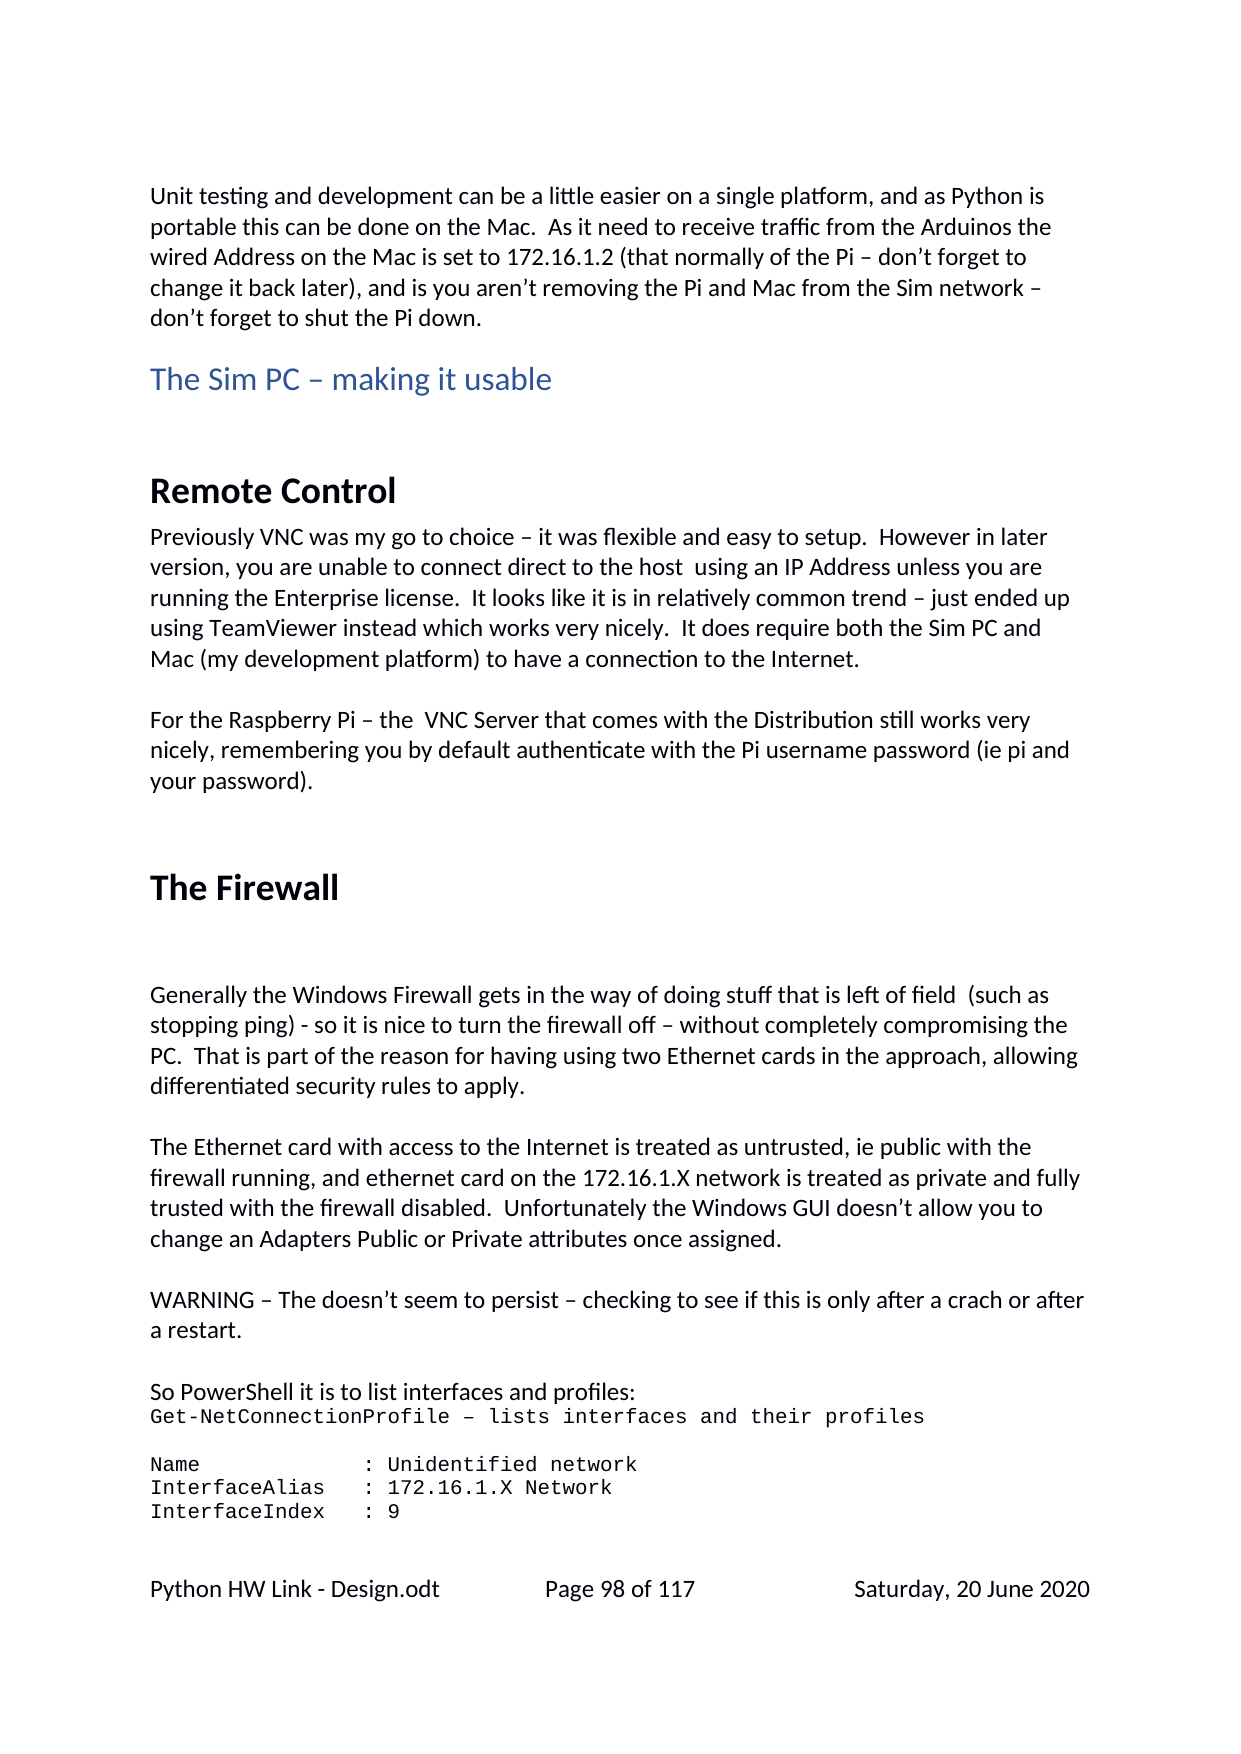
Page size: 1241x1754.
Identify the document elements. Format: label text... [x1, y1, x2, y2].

text So PowerShell it is to list interfaces and profiles: [150, 1376, 1090, 1406]
subtitle Remote Control [150, 467, 1090, 513]
text Previously VNC was my go to choice – it was flexible and easy to setup. However in later version, you are unable to connect direct to the host using an IP Address unless you are running the Enterprise license. It looks like it is in relatively common trend – just ended up using TeamViewer instead which works very nicely. It does require both the Sim PC and Mac (my development platform) to have a connection to the Internet. [150, 521, 1090, 674]
text The Ethernet card with access to the Internet is treated as untrusted, ie public with the firewall running, and ethernet card on the 172.16.1.X network is treated as private and fully trusted with the firewall disabled. Unfortunately the Windows GUI doesn’t allow you to change an Adapters Public or Private attributes once assigned. [150, 1132, 1090, 1254]
text For the Raspberry Pi – the VNC Server that comes with the Distribution still works very nicely, remembering you by default authenticate with the Pi username password (ie pi and your password). [150, 704, 1090, 796]
text Unit testing and development can be a little easier on a single platform, and as Python is portable this can be done on the Mac. As it need to receive traffic from the Arduinos the wired Address on the Mac is set to 172.16.1.2 (that normally of the Pi – don’t forget to change it back later), and is you aren’t removing the Pi and Mac from the Sim network – don’t forget to shut the Pi down. [150, 181, 1090, 333]
text WARNING – The doesn’t seem to persist – checking to see if this is only after a crach or after a restart. [150, 1284, 1090, 1345]
text Generally the Windows Firewall gets in the way of doing stuff that is left of field (such as stopping ping) - so it is nice to turn the firewall off – without completely compromising the PC. That is part of the reason for having using two Ethernet cards in the approach, allowing differentiated security rules to apply. [150, 979, 1090, 1101]
subtitle The Firewall [150, 864, 1090, 909]
text InterfaceIndex : 9 [150, 1501, 1090, 1524]
text InterfaceAlias : 172.16.1.X Network [150, 1477, 1090, 1501]
text Get-NetConnectionProfile – lists interfaces and their profiles [150, 1406, 1090, 1430]
subtitle The Sim PC – making it usable [150, 358, 1090, 399]
text Name : Unidentified network [150, 1453, 1090, 1477]
